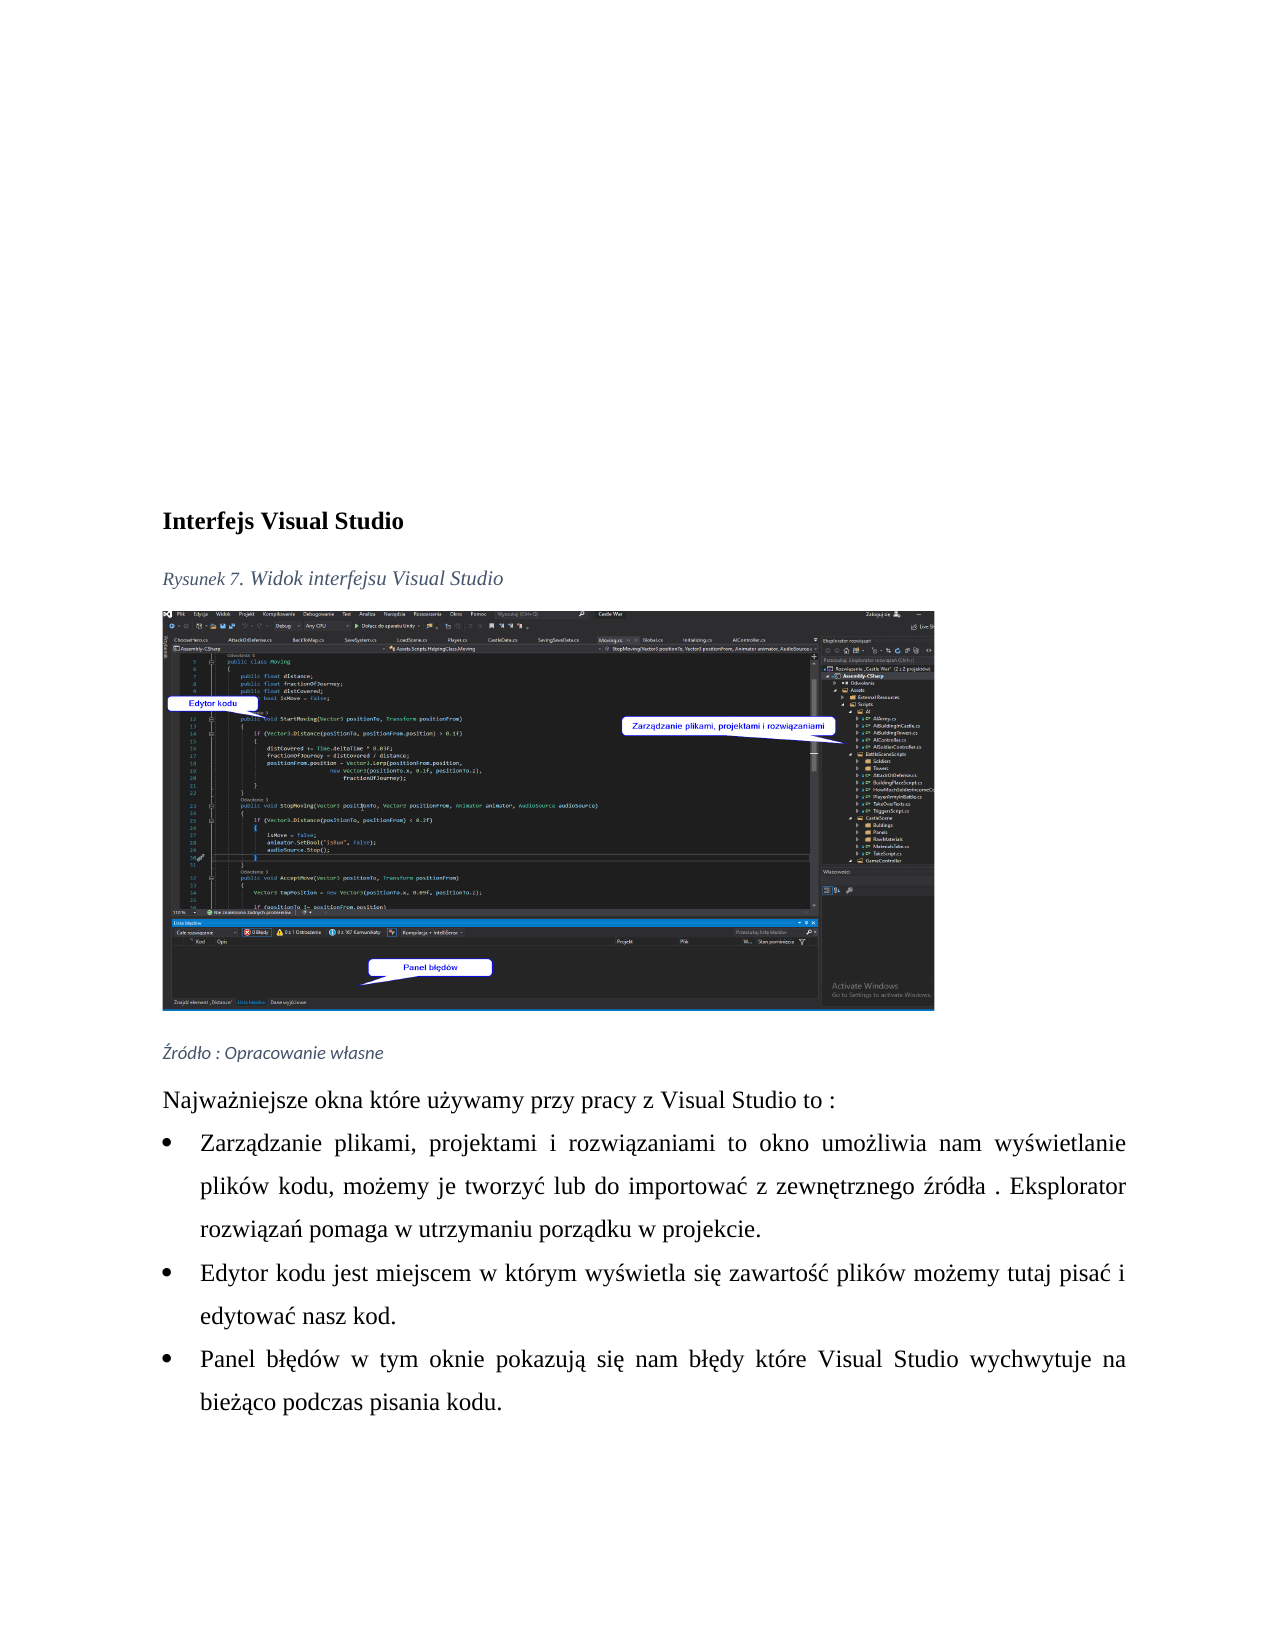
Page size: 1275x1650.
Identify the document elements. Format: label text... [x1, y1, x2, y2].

list Edytor kodu jest miejscem w którym wyświetla się zawartość plików możemy tutaj pisać i edytować nasz kod. [162, 1258, 1127, 1329]
list Zarządzanie plikami, projektami i rozwiązaniami to okno umożliwia nam wyświetlanie plików kodu, możemy je tworzyć lub do importować z zewnętrznego źródła . Eksplorator rozwiązań pomaga w utrzymaniu porządku w projekcie. [162, 1128, 1127, 1243]
text Rysunek 7. Widok interfejsu Visual Studio [162, 566, 1127, 590]
text Najważniejsze okna które używamy przy pracy z Visual Studio to : [162, 1085, 1127, 1114]
text Źródło : Opracowanie własne [162, 1041, 1127, 1064]
list Panel błędów w tym oknie pokazują się nam błędy które Visual Studio wychwytuje na bieżąco podczas pisania kodu. [162, 1344, 1127, 1416]
text Interfejs Visual Studio [162, 506, 1127, 535]
